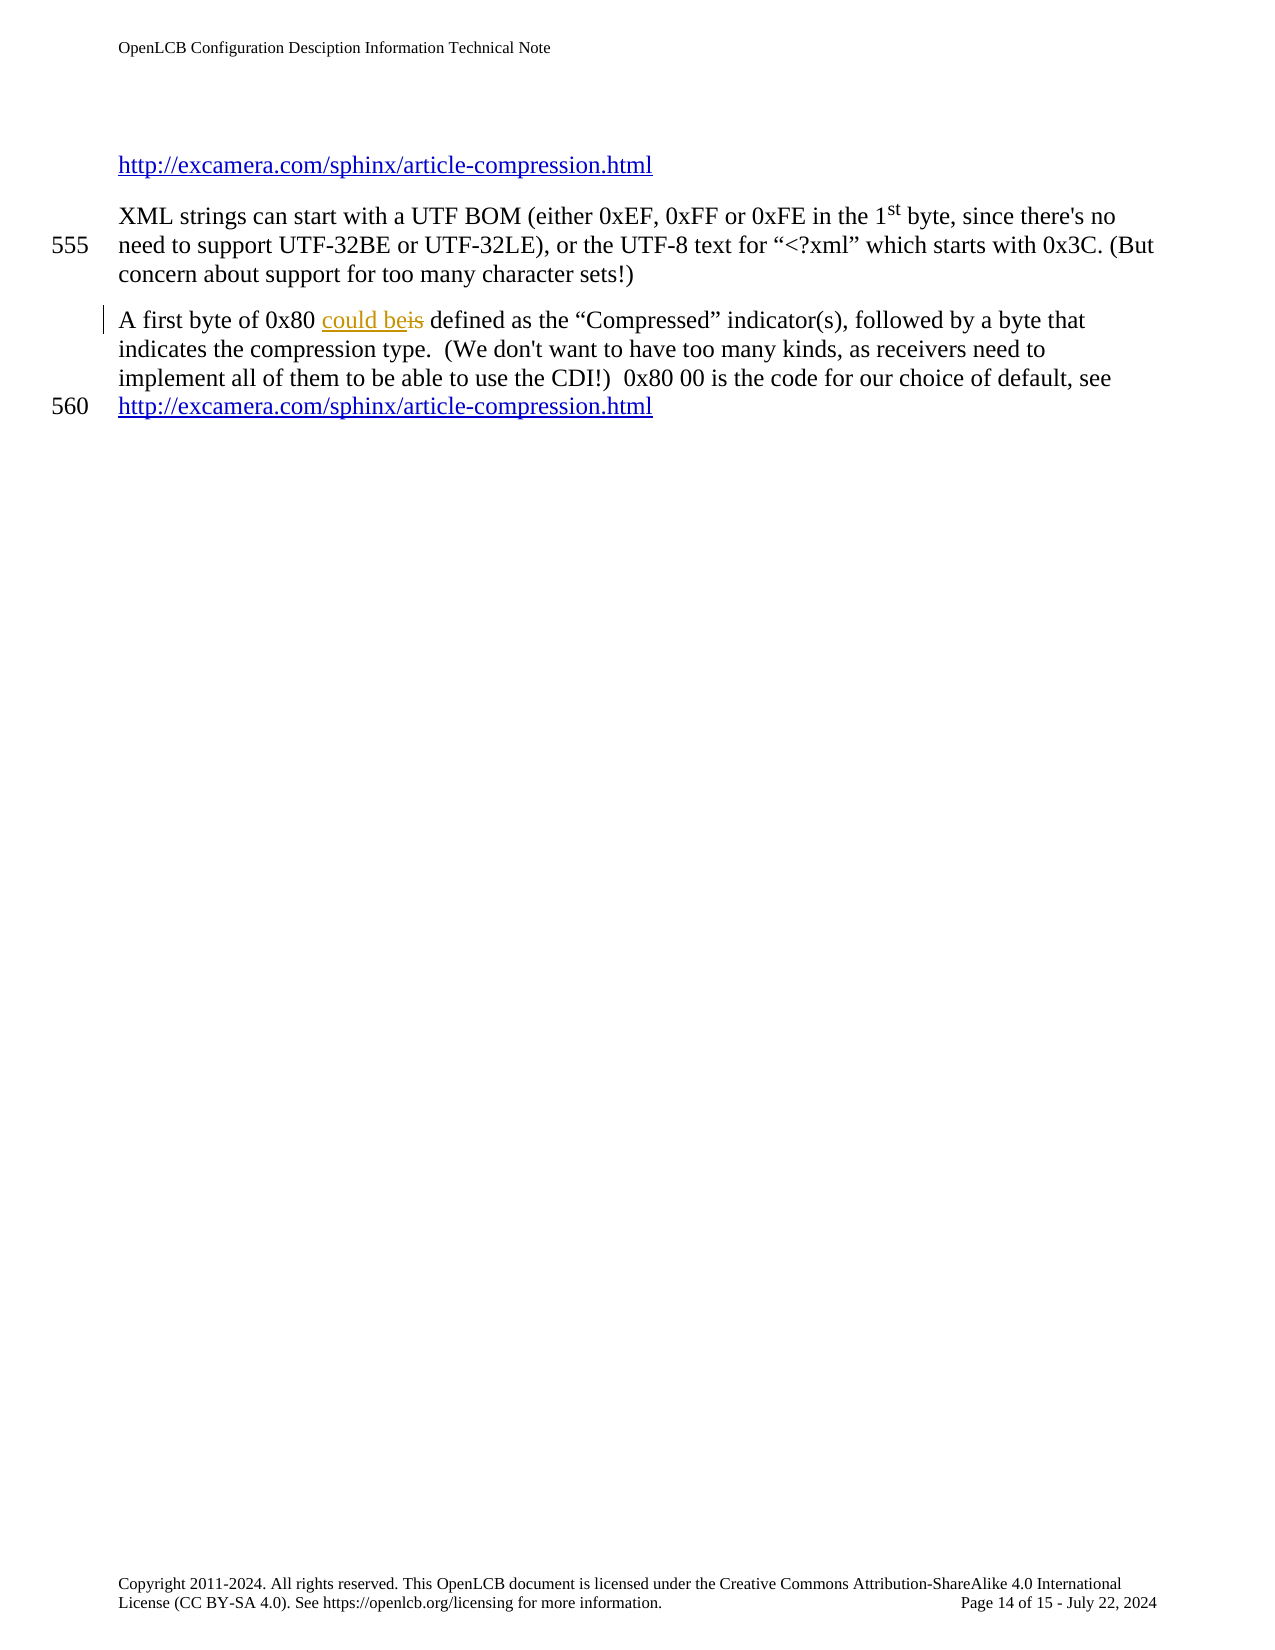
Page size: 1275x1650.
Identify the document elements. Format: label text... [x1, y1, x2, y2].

text http://excamera.com/sphinx/article-compression.html [118, 150, 1157, 179]
text A first byte of 0x80 could be defined as the “Compressed” indicator(s), followed by a byte that indicates the compression type. (We don't want to have too many kinds, as receivers need to implement all of them to be able to use the CDI!) 0x80 00 is the code for our choice of default, see http://excamera.com/sphinx/article-compression.html [118, 305, 1157, 420]
text XML strings can start with a UTF BOM (either 0xEF, 0xFF or 0xFE in the 1st byte, since there's no need to support UTF-32BE or UTF-32LE), or the UTF-8 text for “<?xml” which starts with 0x3C. (But concern about support for too many character sets!) [118, 196, 1157, 287]
